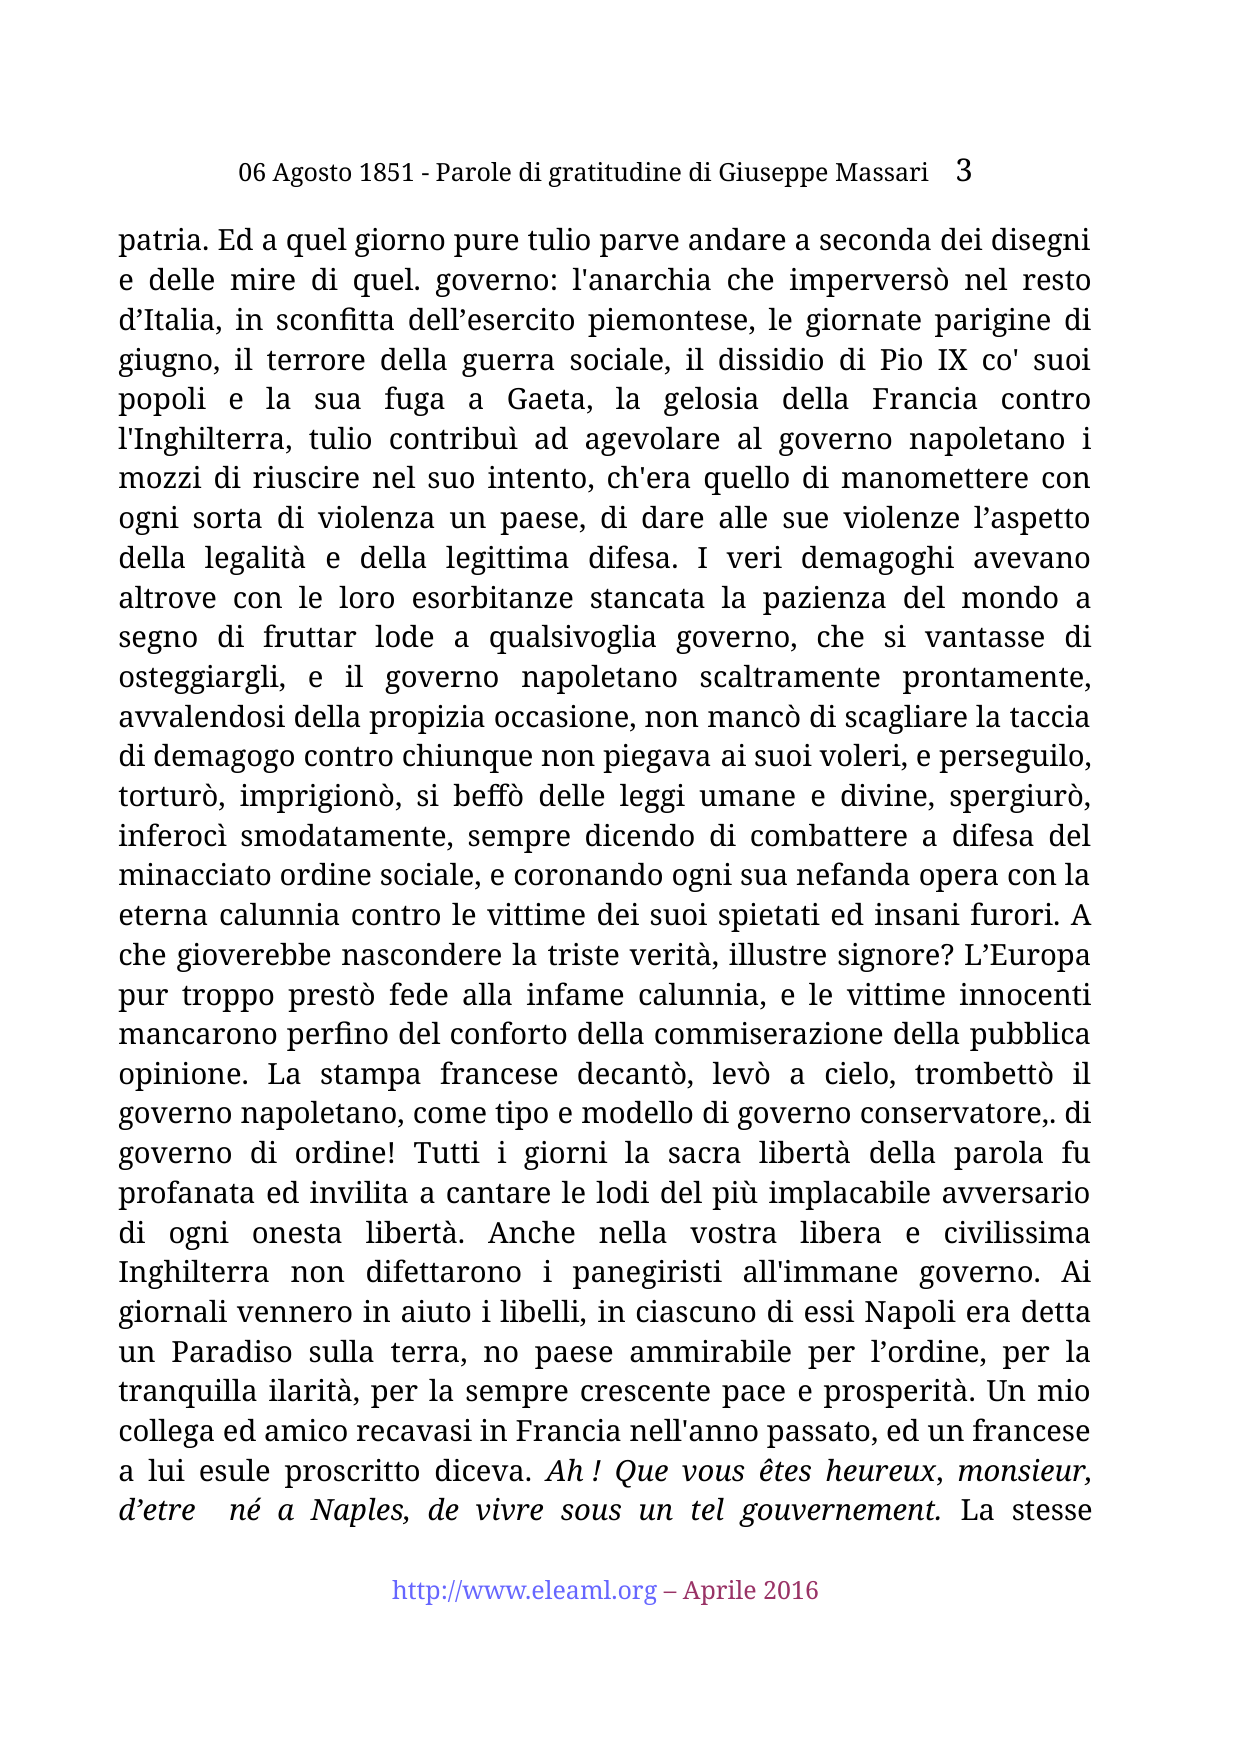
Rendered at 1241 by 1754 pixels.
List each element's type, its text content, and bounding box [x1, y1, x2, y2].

text patria. Ed a quel giorno pure tulio parve andare a seconda dei disegni e delle mire di quel. governo: l'anarchia che imperversò nel resto d’Italia, in sconfitta dell’esercito piemontese, le giornate parigine di giugno, il terrore della guerra sociale, il dissidio di Pio IX co' suoi popoli e la sua fuga a Gaeta, la gelosia della Francia contro l'Inghilterra, tulio contribuì ad agevolare al governo napoletano i mozzi di riuscire nel suo intento, ch'era quello di manomettere con ogni sorta di violenza un paese, di dare alle sue violenze l’aspetto della legalità e della legittima difesa. I veri demagoghi avevano altrove con le loro esorbitanze stancata la pazienza del mondo a segno di fruttar lode a qualsivoglia governo, che si vantasse di osteggiargli, e il governo napoletano scaltramente prontamente, avvalendosi della propizia occasione, non mancò di scagliare la taccia di demagogo contro chiunque non piegava ai suoi voleri, e perseguilo, torturò, imprigionò, si beffò delle leggi umane e divine, spergiurò, inferocì smodatamente, sempre dicendo di combattere a difesa del minacciato ordine sociale, e coronando ogni sua nefanda opera con la eterna calunnia contro le vittime dei suoi spietati ed insani furori. A che gioverebbe nascondere la triste verità, illustre signore? L’Europa pur troppo prestò fede alla infame calunnia, e le vittime innocenti mancarono perfino del conforto della commiserazione della pubblica opinione. La stampa francese decantò, levò a cielo, trombettò il governo napoletano, come tipo e modello di governo conservatore,. di governo di ordine! Tutti i giorni la sacra libertà della parola fu profanata ed invilita a cantare le lodi del più implacabile avversario di ogni onesta libertà. Anche nella vostra libera e civilissima Inghilterra non difettarono i panegiristi all'immane governo. Ai giornali vennero in aiuto i libelli, in ciascuno di essi Napoli era detta un Paradiso sulla terra, no paese ammirabile per l’ordine, per la tranquilla ilarità, per la sempre crescente pace e prosperità. Un mio collega ed amico recavasi in Francia nell'anno passato, ed un francese a lui esule proscritto diceva. Ah ! Que vous êtes heureux, monsieur, d’etre né a Naples, de vivre sous un tel gouvernement. La stesse [118, 220, 1093, 1529]
